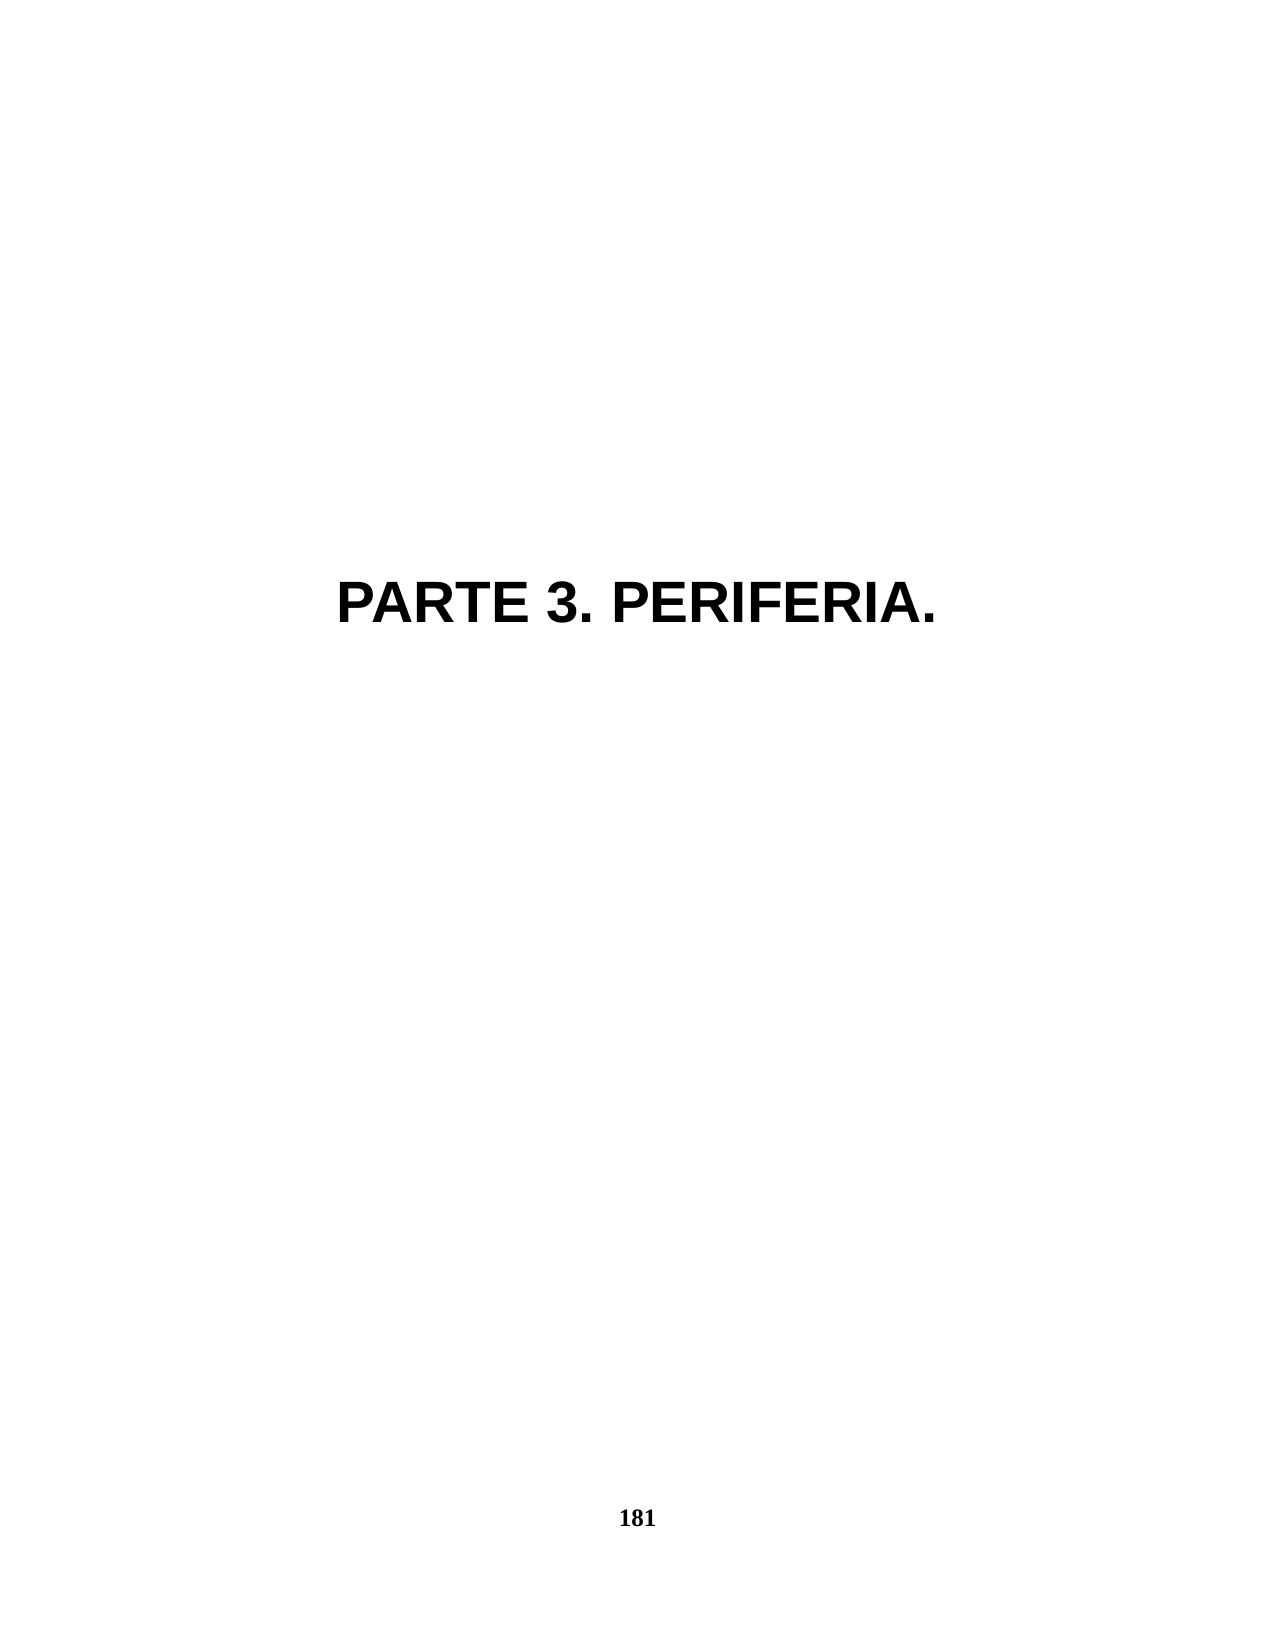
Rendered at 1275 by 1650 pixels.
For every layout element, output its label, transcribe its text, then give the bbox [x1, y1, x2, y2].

subtitle PARTE 3. PERIFERIA. [118, 568, 1157, 635]
